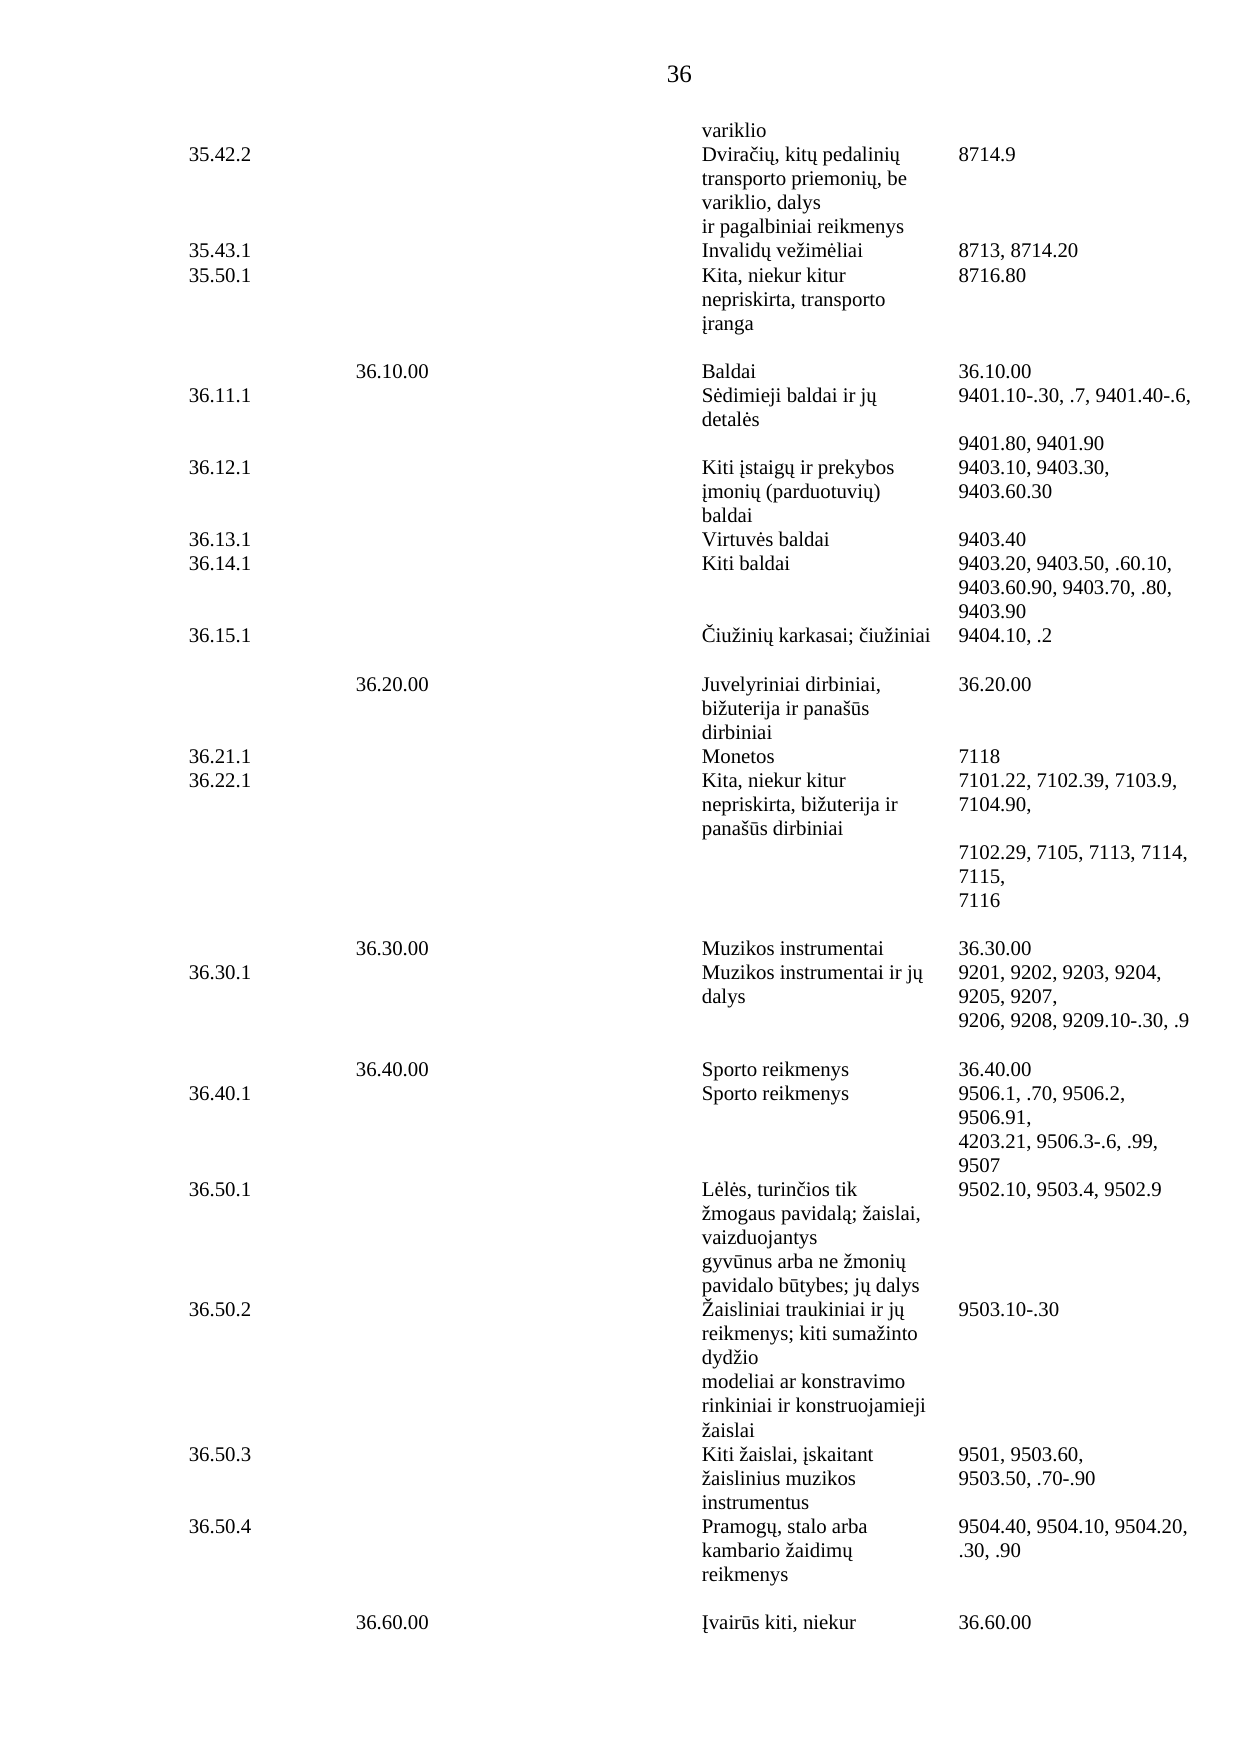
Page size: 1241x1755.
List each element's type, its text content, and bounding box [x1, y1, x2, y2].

table_cell 36.40.00 [344, 1057, 690, 1081]
table_cell Baldai [690, 359, 947, 383]
table_cell [177, 1249, 344, 1297]
table_cell Muzikos instrumentai ir jų dalys [690, 960, 947, 1008]
table_cell [947, 1249, 1204, 1297]
table_cell [344, 1081, 690, 1129]
table_cell 9206, 9208, 9209.10-.30, .9 [947, 1009, 1204, 1032]
table_cell [690, 1129, 947, 1177]
table_cell 36.40.1 [177, 1081, 344, 1129]
table_cell Kiti įstaigų ir prekybos įmonių (parduotuvių) baldai [690, 455, 947, 527]
table_cell 36.60.00 [344, 1610, 690, 1634]
table_cell Juvelyriniai dirbiniai, bižuterija ir panašūs dirbiniai [690, 672, 947, 744]
table_cell 35.42.2 [177, 142, 344, 214]
table_cell 9504.40, 9504.10, 9504.20, .30, .90 [947, 1514, 1204, 1586]
table_cell [344, 575, 690, 623]
table_cell [690, 888, 947, 912]
table_cell Kita, niekur kitur nepriskirta, transporto įranga [690, 263, 947, 335]
table_cell Pramogų, stalo arba kambario žaidimų reikmenys [690, 1514, 947, 1586]
table_cell [690, 648, 947, 672]
table_cell [177, 575, 344, 623]
table_cell [177, 1610, 344, 1634]
table_cell [947, 1369, 1204, 1442]
table_cell 36.13.1 [177, 527, 344, 551]
table_cell Monetos [690, 744, 947, 768]
table_cell [344, 648, 690, 672]
table_cell Kiti baldai [690, 551, 947, 575]
table_cell [947, 1033, 1204, 1057]
table_cell [344, 1033, 690, 1057]
table_cell 8716.80 [947, 263, 1204, 335]
table_cell 7101.22, 7102.39, 7103.9, 7104.90, [947, 768, 1204, 840]
table_cell [177, 214, 344, 238]
table_cell variklio [690, 118, 947, 142]
table_cell [344, 1586, 690, 1610]
table_cell 36.20.00 [344, 672, 690, 744]
table_cell 36.50.3 [177, 1442, 344, 1514]
table_cell 36.30.00 [344, 936, 690, 960]
table_cell [177, 648, 344, 672]
table_cell 36.60.00 [947, 1610, 1204, 1634]
table_cell 36.14.1 [177, 551, 344, 575]
table_cell [177, 888, 344, 912]
table_cell 36.30.1 [177, 960, 344, 1008]
table_cell 36.30.00 [947, 936, 1204, 960]
table_cell gyvūnus arba ne žmonių pavidalo būtybes; jų dalys [690, 1249, 947, 1297]
table_cell [177, 840, 344, 888]
table_cell 36.10.00 [947, 359, 1204, 383]
table_cell 36.50.4 [177, 1514, 344, 1586]
table_cell Muzikos instrumentai [690, 936, 947, 960]
table_cell [690, 335, 947, 359]
table_cell 4203.21, 9506.3-.6, .99, 9507 [947, 1129, 1204, 1177]
table_cell 36.21.1 [177, 744, 344, 768]
table_cell 7116 [947, 888, 1204, 912]
table_cell ir pagalbiniai reikmenys [690, 214, 947, 238]
table_cell [947, 335, 1204, 359]
table_cell [690, 1586, 947, 1610]
table_cell [177, 335, 344, 359]
table_cell [344, 744, 690, 768]
table_cell [344, 912, 690, 936]
table_cell [690, 1033, 947, 1057]
table_cell 36.40.00 [947, 1057, 1204, 1081]
table_cell 9403.20, 9403.50, .60.10, [947, 551, 1204, 575]
table_cell 9503.10-.30 [947, 1297, 1204, 1369]
table_cell [344, 1129, 690, 1177]
table_cell 8714.9 [947, 142, 1204, 214]
table_cell 35.50.1 [177, 263, 344, 335]
table_cell 36.12.1 [177, 455, 344, 527]
table_cell [344, 263, 690, 335]
table_cell [690, 840, 947, 888]
table_cell [177, 672, 344, 744]
table_cell 9401.10-.30, .7, 9401.40-.6, [947, 383, 1204, 431]
table_cell Sėdimieji baldai ir jų detalės [690, 383, 947, 431]
table_cell Kiti žaislai, įskaitant žaislinius muzikos instrumentus [690, 1442, 947, 1514]
table_cell 9403.10, 9403.30, 9403.60.30 [947, 455, 1204, 527]
table_cell [177, 118, 344, 142]
table_cell 9501, 9503.60, 9503.50, .70-.90 [947, 1442, 1204, 1514]
table_cell [177, 1369, 344, 1442]
table_cell 9401.80, 9401.90 [947, 431, 1204, 455]
table_cell 36.50.1 [177, 1177, 344, 1249]
table_cell [177, 936, 344, 960]
table_cell 7102.29, 7105, 7113, 7114, 7115, [947, 840, 1204, 888]
table_cell [690, 575, 947, 623]
table_cell 36.50.2 [177, 1297, 344, 1369]
table_cell 9403.60.90, 9403.70, .80, 9403.90 [947, 575, 1204, 623]
table_cell Sporto reikmenys [690, 1081, 947, 1129]
table_cell [690, 431, 947, 455]
table_cell [690, 912, 947, 936]
table_cell 36.15.1 [177, 624, 344, 647]
table_cell Sporto reikmenys [690, 1057, 947, 1081]
table_cell [177, 1129, 344, 1177]
table_cell [344, 1177, 690, 1249]
table_cell Lėlės, turinčios tik žmogaus pavidalą; žaislai, vaizduojantys [690, 1177, 947, 1249]
table_cell [344, 840, 690, 888]
table_cell [344, 551, 690, 575]
table_cell [344, 239, 690, 262]
table_cell 9201, 9202, 9203, 9204, 9205, 9207, [947, 960, 1204, 1008]
table_cell [177, 912, 344, 936]
table_cell [344, 1249, 690, 1297]
table_cell [344, 768, 690, 840]
table_cell [947, 648, 1204, 672]
table_cell 9404.10, .2 [947, 624, 1204, 647]
table_cell 9403.40 [947, 527, 1204, 551]
table_cell 36.22.1 [177, 768, 344, 840]
table_cell Kita, niekur kitur nepriskirta, bižuterija ir panašūs dirbiniai [690, 768, 947, 840]
table_cell modeliai ar konstravimo rinkiniai ir konstruojamieji žaislai [690, 1369, 947, 1442]
table_cell Žaisliniai traukiniai ir jų reikmenys; kiti sumažinto dydžio [690, 1297, 947, 1369]
table_cell Invalidų vežimėliai [690, 239, 947, 262]
table_cell [947, 118, 1204, 142]
table_cell [177, 431, 344, 455]
table_cell 35.43.1 [177, 239, 344, 262]
table_cell [344, 335, 690, 359]
table_cell [177, 359, 344, 383]
table_cell 8713, 8714.20 [947, 239, 1204, 262]
table_cell [344, 142, 690, 214]
table_cell [344, 1369, 690, 1442]
table_cell [344, 527, 690, 551]
table_cell [177, 1057, 344, 1081]
table_cell [344, 118, 690, 142]
table_cell [177, 1033, 344, 1057]
table_cell [344, 888, 690, 912]
table_cell [177, 1009, 344, 1032]
table_cell 36.20.00 [947, 672, 1204, 744]
table_cell Čiužinių karkasai; čiužiniai [690, 624, 947, 647]
table_cell [177, 1586, 344, 1610]
table_cell [947, 912, 1204, 936]
table_cell [947, 1586, 1204, 1610]
table_cell [344, 214, 690, 238]
table_cell 36.11.1 [177, 383, 344, 431]
table_cell [344, 1009, 690, 1032]
table_cell 36.10.00 [344, 359, 690, 383]
table_cell [344, 624, 690, 647]
table_cell [344, 960, 690, 1008]
table_cell [344, 1442, 690, 1514]
table_cell [344, 455, 690, 527]
table_cell [344, 431, 690, 455]
table_cell Virtuvės baldai [690, 527, 947, 551]
table_cell 7118 [947, 744, 1204, 768]
table_cell [947, 214, 1204, 238]
table_cell Dviračių, kitų pedalinių transporto priemonių, be variklio, dalys [690, 142, 947, 214]
table_cell [344, 1297, 690, 1369]
table_cell 9502.10, 9503.4, 9502.9 [947, 1177, 1204, 1249]
table_cell Įvairūs kiti, niekur [690, 1610, 947, 1634]
table_cell 9506.1, .70, 9506.2, 9506.91, [947, 1081, 1204, 1129]
table_cell [344, 1514, 690, 1586]
table_cell [690, 1009, 947, 1032]
table_cell [344, 383, 690, 431]
